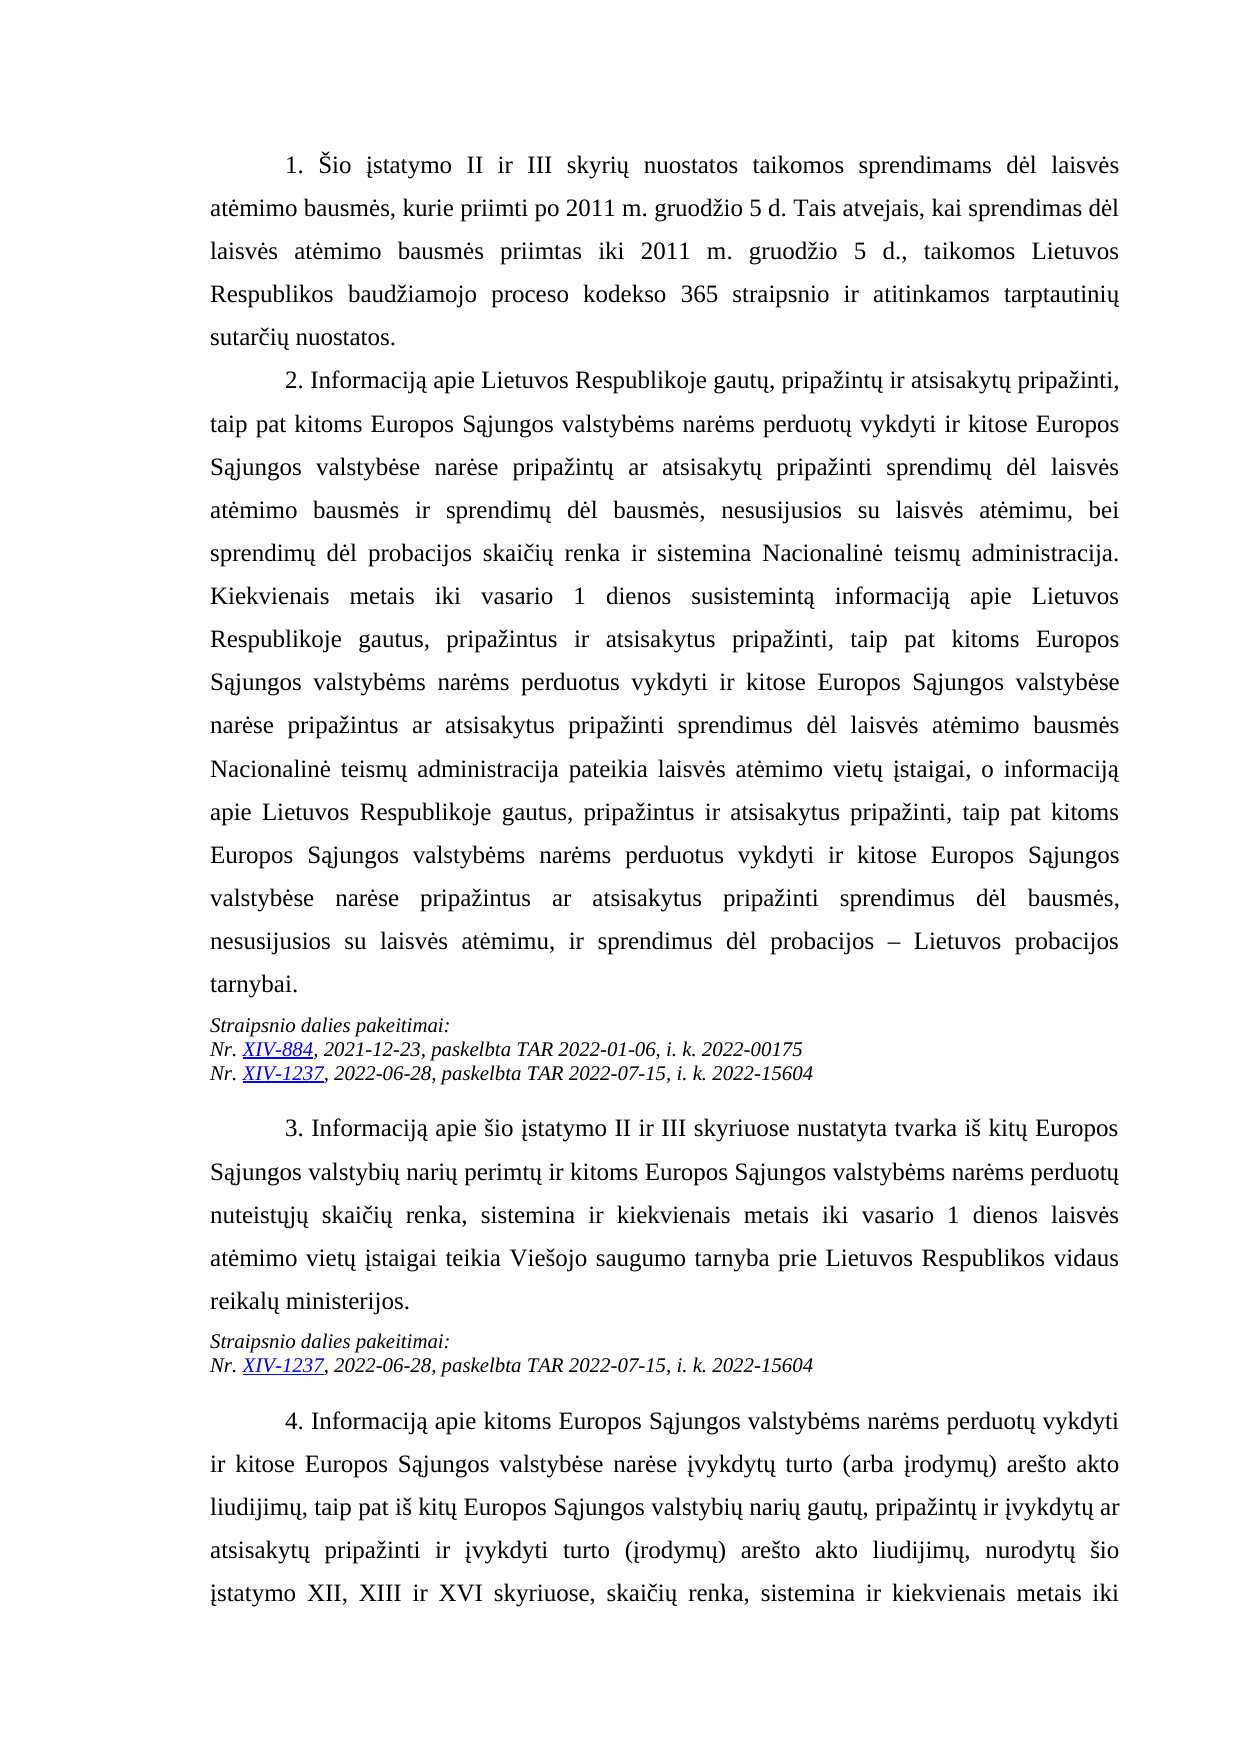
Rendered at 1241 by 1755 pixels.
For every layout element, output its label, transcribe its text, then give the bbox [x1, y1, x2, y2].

text Straipsnio dalies pakeitimai: [210, 1329, 1120, 1353]
text Nr. XIV-884, 2021-12-23, paskelbta TAR 2022-01-06, i. k. 2022-00175 [210, 1037, 1120, 1061]
text 2. Informaciją apie Lietuvos Respublikoje gautų, pripažintų ir atsisakytų pripažinti, taip pat kitoms Europos Sąjungos valstybėms narėms perduotų vykdyti ir kitose Europos Sąjungos valstybėse narėse pripažintų ar atsisakytų pripažinti sprendimų dėl laisvės atėmimo bausmės ir sprendimų dėl bausmės, nesusijusios su laisvės atėmimu, bei sprendimų dėl probacijos skaičių renka ir sistemina Nacionalinė teismų administracija. Kiekvienais metais iki vasario 1 dienos susistemintą informaciją apie Lietuvos Respublikoje gautus, pripažintus ir atsisakytus pripažinti, taip pat kitoms Europos Sąjungos valstybėms narėms perduotus vykdyti ir kitose Europos Sąjungos valstybėse narėse pripažintus ar atsisakytus pripažinti sprendimus dėl laisvės atėmimo bausmės Nacionalinė teismų administracija pateikia laisvės atėmimo vietų įstaigai, o informaciją apie Lietuvos Respublikoje gautus, pripažintus ir atsisakytus pripažinti, taip pat kitoms Europos Sąjungos valstybėms narėms perduotus vykdyti ir kitose Europos Sąjungos valstybėse narėse pripažintus ar atsisakytus pripažinti sprendimus dėl bausmės, nesusijusios su laisvės atėmimu, ir sprendimus dėl probacijos – Lietuvos probacijos tarnybai. [210, 366, 1120, 998]
text 1. Šio įstatymo II ir III skyrių nuostatos taikomos sprendimams dėl laisvės atėmimo bausmės, kurie priimti po 2011 m. gruodžio 5 d. Tais atvejais, kai sprendimas dėl laisvės atėmimo bausmės priimtas iki 2011 m. gruodžio 5 d., taikomos Lietuvos Respublikos baudžiamojo proceso kodekso 365 straipsnio ir atitinkamos tarptautinių sutarčių nuostatos. [210, 150, 1120, 351]
text 4. Informaciją apie kitoms Europos Sąjungos valstybėms narėms perduotų vykdyti ir kitose Europos Sąjungos valstybėse narėse įvykdytų turto (arba įrodymų) arešto akto liudijimų, taip pat iš kitų Europos Sąjungos valstybių narių gautų, pripažintų ir įvykdytų ar atsisakytų pripažinti ir įvykdyti turto (įrodymų) arešto akto liudijimų, nurodytų šio įstatymo XII, XIII ir XVI skyriuose, skaičių renka, sistemina ir kiekvienais metais iki [210, 1406, 1120, 1607]
text Straipsnio dalies pakeitimai: [210, 1012, 1120, 1037]
text Nr. XIV-1237, 2022-06-28, paskelbta TAR 2022-07-15, i. k. 2022-15604 [210, 1061, 1120, 1085]
text Nr. XIV-1237, 2022-06-28, paskelbta TAR 2022-07-15, i. k. 2022-15604 [210, 1353, 1120, 1377]
text 3. Informaciją apie šio įstatymo II ir III skyriuose nustatyta tvarka iš kitų Europos Sąjungos valstybių narių perimtų ir kitoms Europos Sąjungos valstybėms narėms perduotų nuteistųjų skaičių renka, sistemina ir kiekvienais metais iki vasario 1 dienos laisvės atėmimo vietų įstaigai teikia Viešojo saugumo tarnyba prie Lietuvos Respublikos vidaus reikalų ministerijos. [210, 1113, 1120, 1315]
